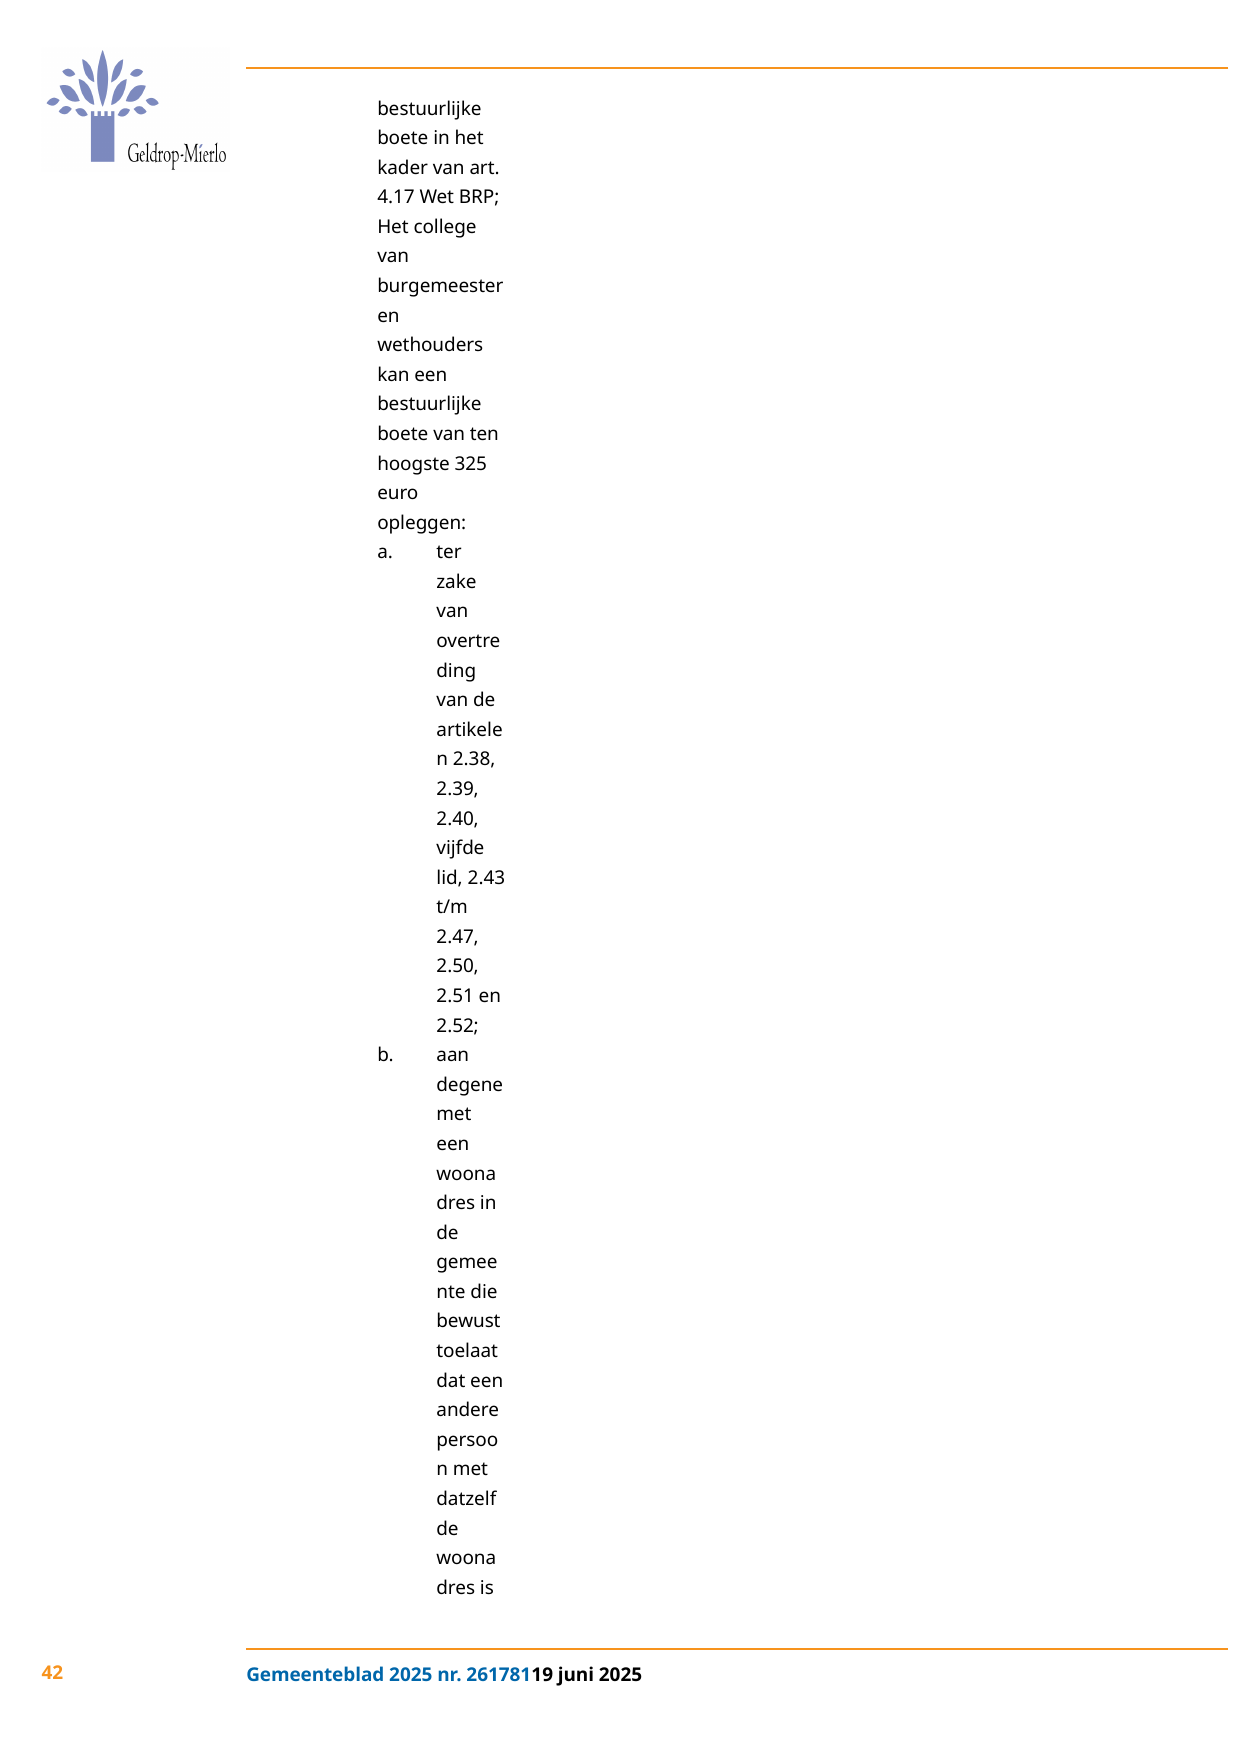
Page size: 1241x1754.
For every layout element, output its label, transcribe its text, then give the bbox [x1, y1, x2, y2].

table_cell [506, 95, 635, 1600]
picture [41, 47, 231, 172]
table_cell bestuurlijke boete in het kader van art. 4.17 Wet BRP; Het college van burgemeester en wethouders kan een bestuurlijke boete van ten hoogste 325 euro opleggen: ter zake van overtreding van de artikelen 2.38, 2.39, 2.40, vijfde lid, 2.43 t/m 2.47, 2.50, 2.51 en 2.52; aan degene met een woonadres in de gemeente die bewust toelaat dat een andere persoon met datzelfde woonadres is [377, 95, 506, 1600]
table_cell [248, 95, 377, 1600]
table_cell [635, 95, 764, 1600]
table_cell [764, 95, 893, 1600]
table_cell [1023, 95, 1152, 1600]
table_cell [894, 95, 1022, 1600]
